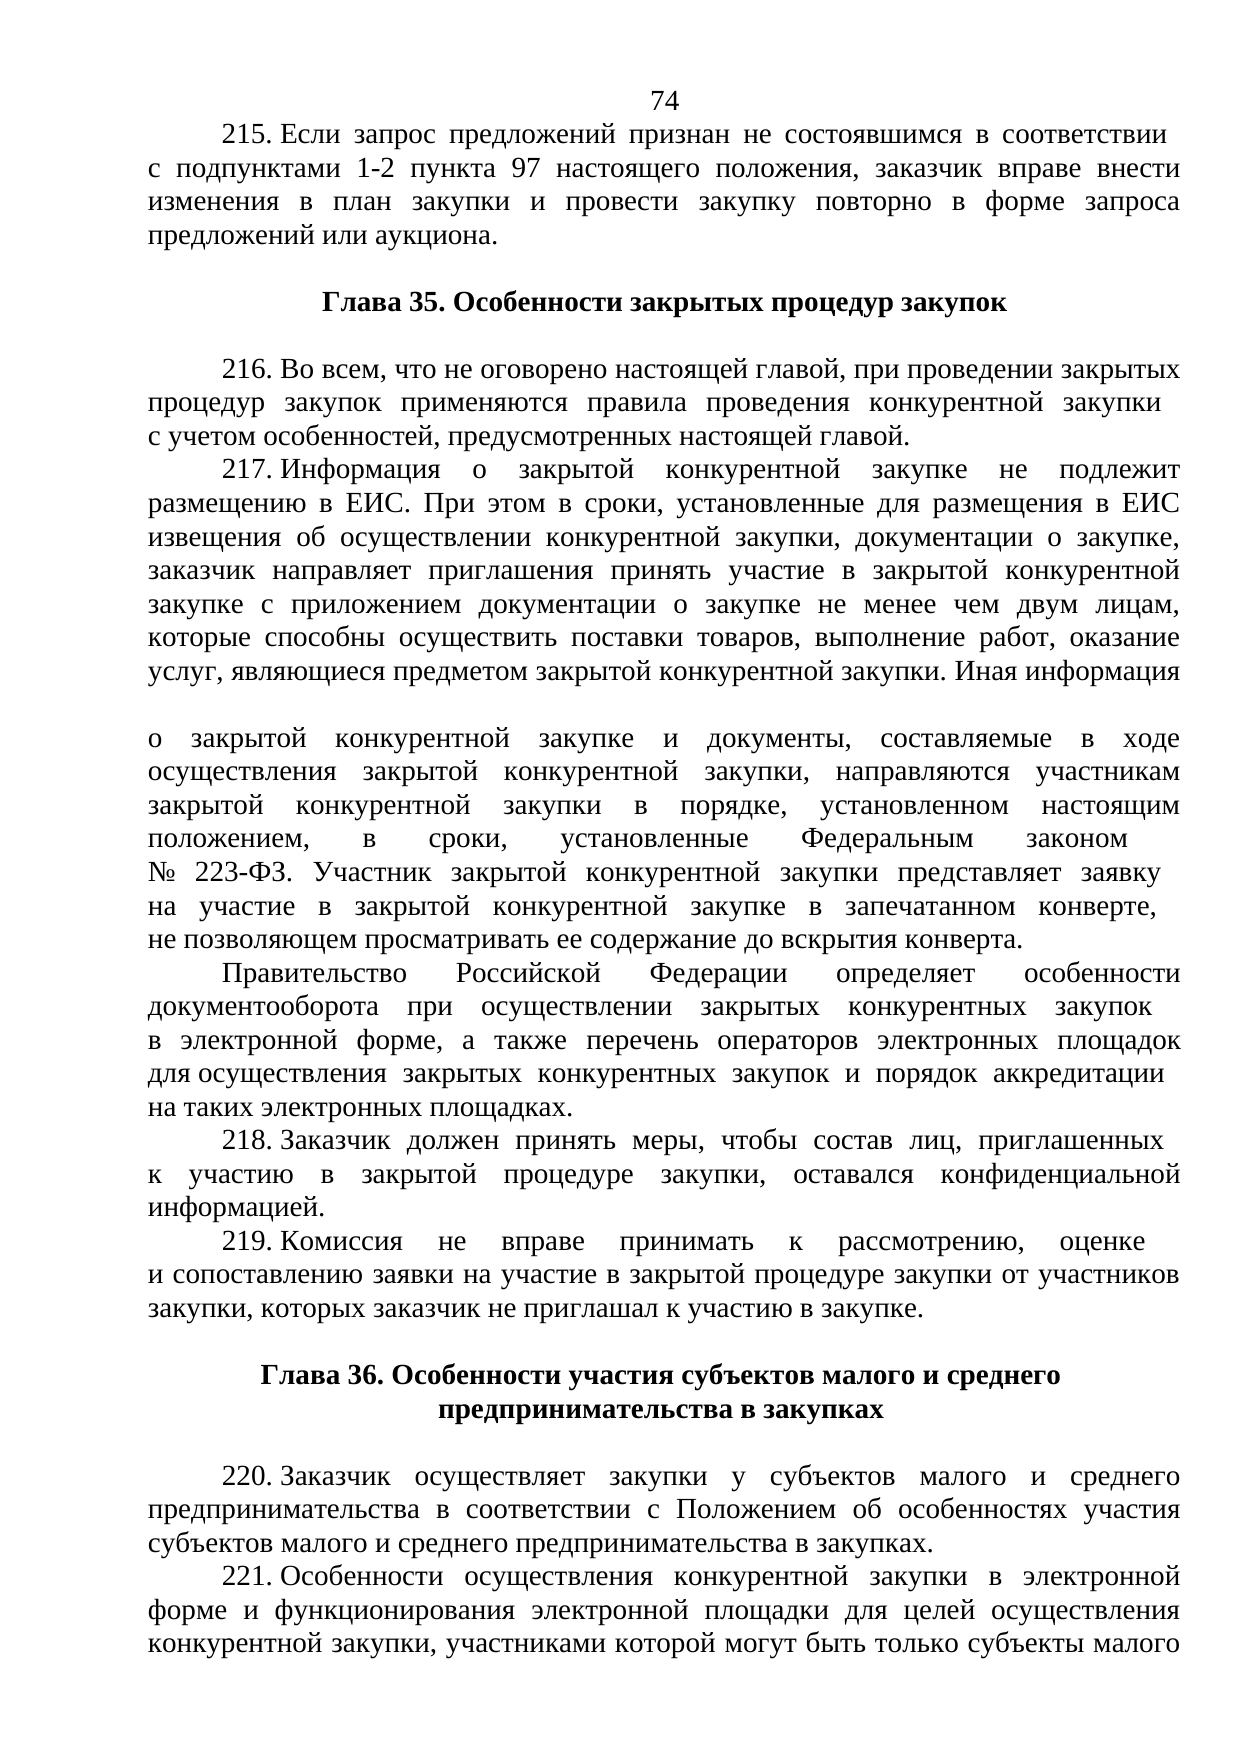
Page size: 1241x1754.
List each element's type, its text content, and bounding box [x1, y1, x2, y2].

text 220. Заказчик осуществляет закупки у субъектов малого и среднего предпринимательства в соответствии с Положением об особенностях участия субъектов малого и среднего предпринимательства в закупках. [148, 1458, 1181, 1558]
text 218. Заказчик должен принять меры, чтобы состав лиц, приглашенных к участию в закрытой процедуре закупки, оставался конфиденциальной информацией. [148, 1122, 1181, 1223]
text 215. Если запрос предложений признан не состоявшимся в соответствии с подпунктами 1-2 пункта 97 настоящего положения, заказчик вправе внести изменения в план закупки и провести закупку повторно в форме запроса предложений или аукциона. [148, 116, 1181, 250]
text Правительство Российской Федерации определяет особенности документооборота при осуществлении закрытых конкурентных закупок в электронной форме, а также перечень операторов электронных площадок для осуществления закрытых конкурентных закупок и порядок аккредитации на таких электронных площадках. [148, 955, 1181, 1122]
text 219. Комиссия не вправе принимать к рассмотрению, оценке и сопоставлению заявки на участие в закрытой процедуре закупки от участников закупки, которых заказчик не приглашал к участию в закупке. [148, 1223, 1181, 1324]
text Глава 36. Особенности участия субъектов малого и среднего [148, 1357, 1181, 1391]
text предпринимательства в закупках [148, 1391, 1181, 1424]
text 221. Особенности осуществления конкурентной закупки в электронной форме и функционирования электронной площадки для целей осуществления конкурентной закупки, участниками которой могут быть только субъекты малого [148, 1558, 1181, 1659]
text 217. Информация о закрытой конкурентной закупке не подлежит размещению в ЕИС. При этом в сроки, установленные для размещения в ЕИС извещения об осуществлении конкурентной закупки, документации о закупке, заказчик направляет приглашения принять участие в закрытой конкурентной закупке с приложением документации о закупке не менее чем двум лицам, которые способны осуществить поставки товаров, выполнение работ, оказание услуг, являющиеся предметом закрытой конкурентной закупки. Иная информация о закрытой конкурентной закупке и документы, составляемые в ходе осуществления закрытой конкурентной закупки, направляются участникам закрытой конкурентной закупки в порядке, установленном настоящим положением, в сроки, установленные Федеральным законом № 223-ФЗ. Участник закрытой конкурентной закупки представляет заявку на участие в закрытой конкурентной закупке в запечатанном конверте, не позволяющем просматривать ее содержание до вскрытия конверта. [148, 452, 1181, 955]
text 216. Во всем, что не оговорено настоящей главой, при проведении закрытых процедур закупок применяются правила проведения конкурентной закупки с учетом особенностей, предусмотренных настоящей главой. [148, 351, 1181, 452]
text Глава 35. Особенности закрытых процедур закупок [148, 284, 1181, 317]
